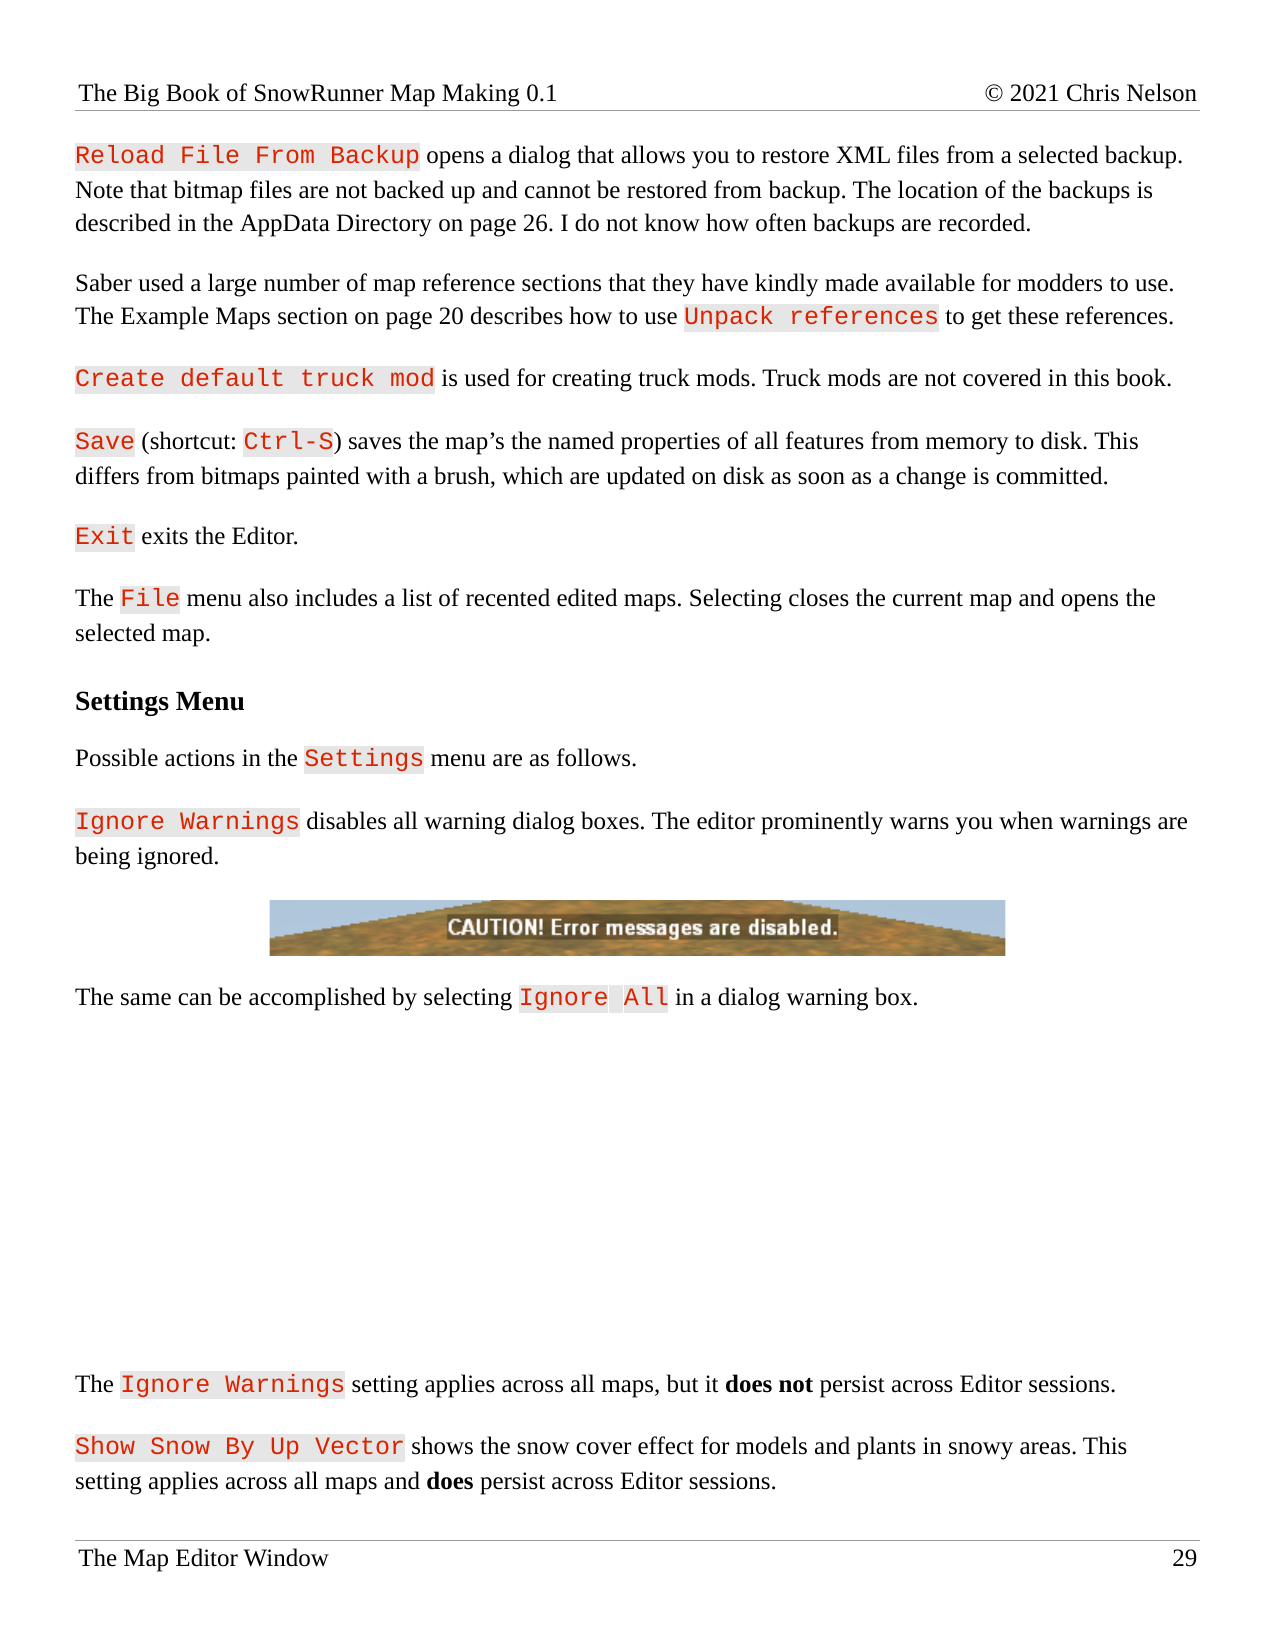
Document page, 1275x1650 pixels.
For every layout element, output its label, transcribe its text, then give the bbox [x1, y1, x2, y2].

text The Ignore Warnings setting applies across all maps, but it does not persist across Editor sessions. [75, 1369, 1200, 1399]
subtitle Settings Menu [75, 684, 1200, 716]
text Reload File From Backup opens a dialog that allows you to restore XML files from a selected backup. Note that bitmap files are not backed up and cannot be restored from backup. The location of the backups is described in the AppData Directory on page 26. I do not know how often backups are recorded. [75, 140, 1200, 237]
text Possible actions in the Settings menu are as follows. [75, 743, 1200, 774]
picture [269, 900, 1006, 956]
text The same can be accomplished by selecting Ignore All in a dialog warning box. [75, 982, 1200, 1013]
text Ignore Warnings disables all warning dialog boxes. The editor prominently warns you when warnings are being ignored. [75, 806, 1200, 869]
text Exit exits the Editor. [75, 521, 1200, 552]
text The File menu also includes a list of recented edited maps. Selecting closes the current map and opens the selected map. [75, 583, 1200, 647]
text Save (shortcut: Ctrl-S) saves the map’s the named properties of all features from memory to disk. This differs from bitmaps painted with a brush, which are updated on disk as soon as a change is committed. [75, 426, 1200, 490]
text Create default truck mod is used for creating truck mods. Truck mods are not covered in this book. [75, 363, 1200, 394]
text Saber used a large number of map reference sections that they have kindly made available for modders to use. The Example Maps section on page 20 describes how to use Unpack references to get these references. [75, 268, 1200, 332]
text Show Snow By Up Vector shows the snow cover effect for models and plants in snowy areas. This setting applies across all maps and does persist across Editor sessions. [75, 1431, 1200, 1495]
